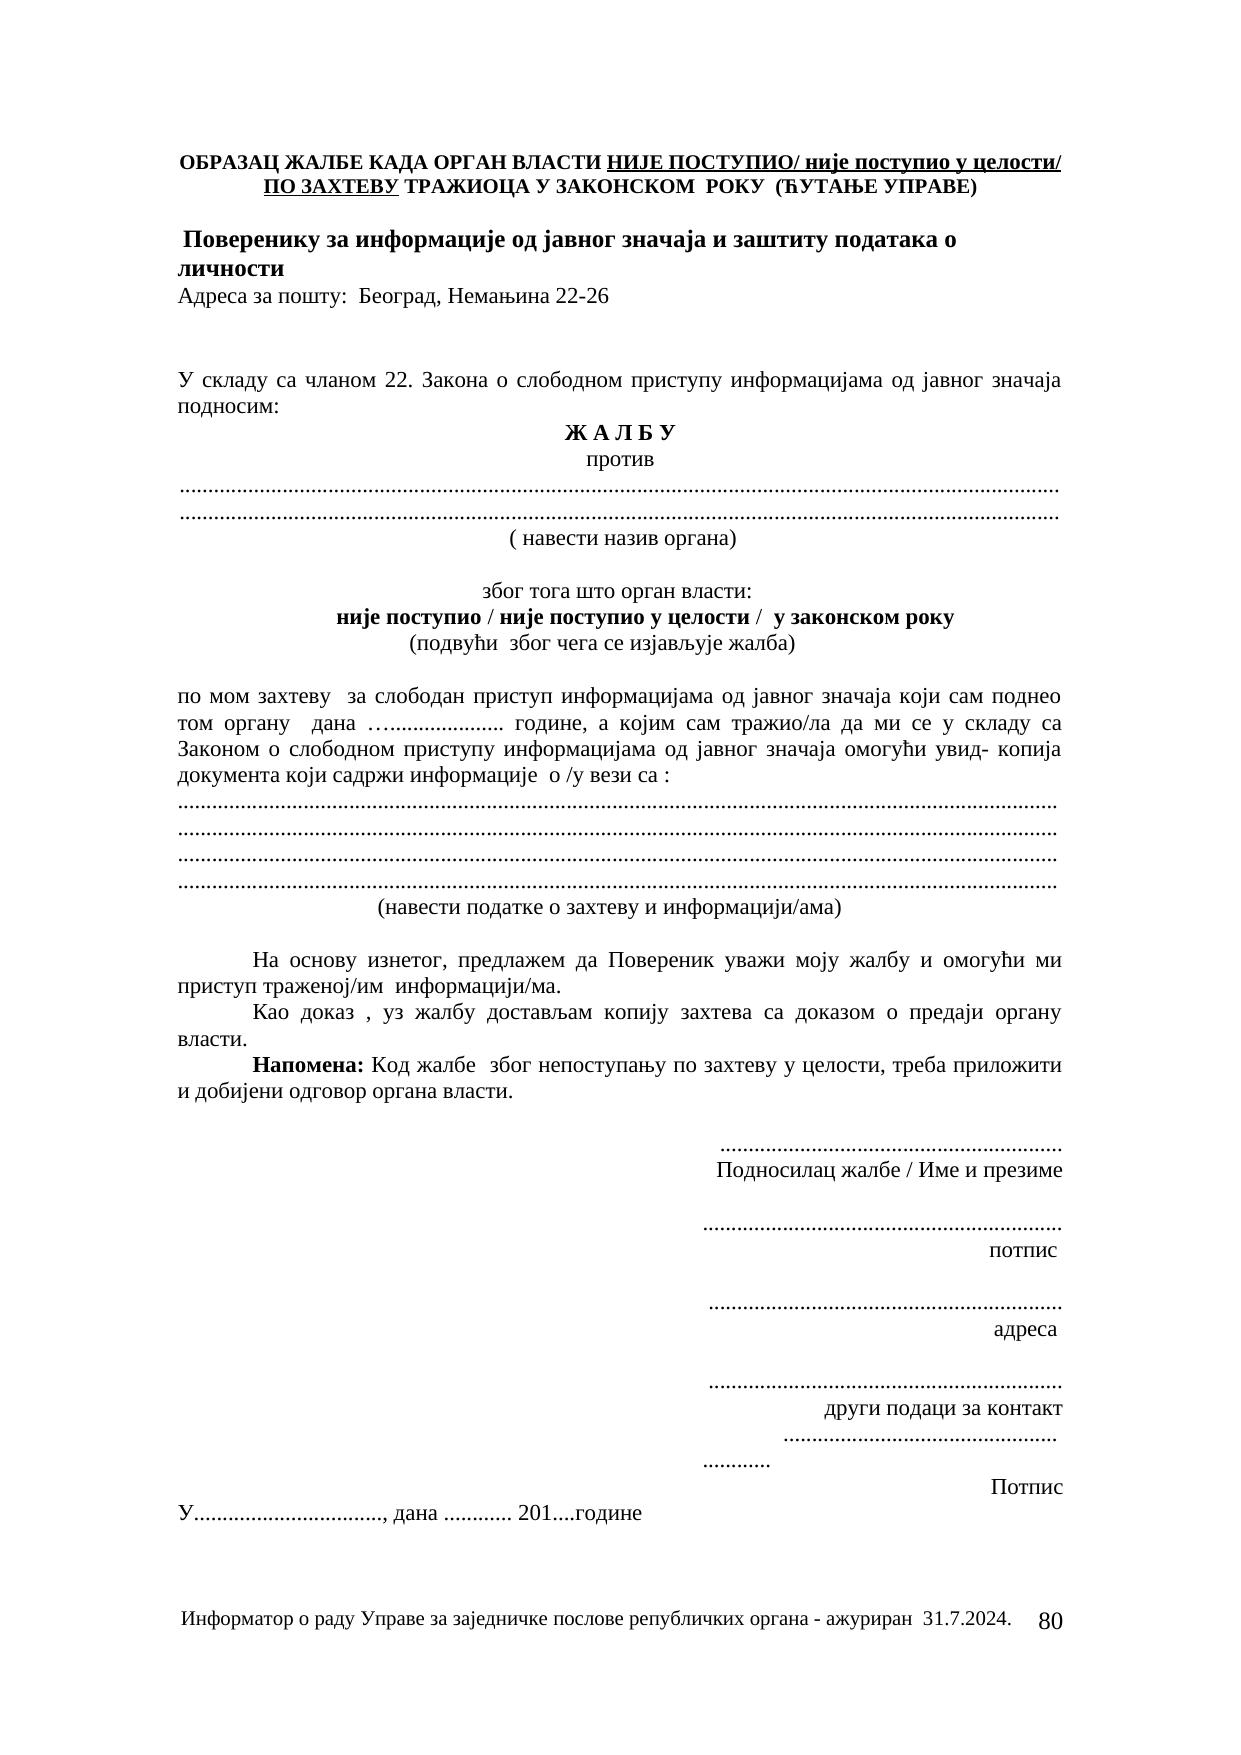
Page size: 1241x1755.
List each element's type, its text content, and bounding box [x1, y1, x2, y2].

text Повереникy за информације од јавног значаја и заштиту података о личности [177, 224, 1063, 282]
text по мом захтеву за слободан приступ информацијама од јавног значаја који сам поднео том органу дана ….................... године, а којим сам тражио/ла да ми се у складу са Законом о слободном приступу информацијама од јавног значаја омогући увид- копија документа који садржи информације о /у вези са : [177, 682, 1063, 788]
text .............................................................. адреса [302, 1288, 1063, 1341]
text .......................................................................................................................................................... [177, 840, 1063, 867]
text На основу изнетог, предлажем да Повереник уважи моју жалбу и омогући ми приступ траженој/им информацији/ма. [177, 946, 1063, 998]
text У складу са чланом 22. Закона о слободном приступу информацијама од јавног значаја подносим: [177, 366, 1063, 419]
text Напомена: Код жалбе због непоступању по захтеву у целости, треба приложити и добијени одговор органа власти. [177, 1051, 1063, 1104]
text ОБРАЗАЦ ЖАЛБЕ КАДА ОРГАН ВЛАСТИ НИЈЕ ПОСТУПИО/ није поступио у целости/ ПО ЗАХТЕВУ ТРАЖИОЦА У ЗАКОНСКОМ РОКУ (ЋУТАЊЕ УПРАВЕ) [177, 148, 1063, 198]
text .......................................................................................................................................................... [177, 498, 1063, 524]
text .......................................................................................................................................................... [177, 867, 1063, 893]
text Адреса за пошту: Београд, Немањина 22-26 [177, 282, 1063, 308]
text .......................................................................................................................................................... [177, 788, 1063, 814]
text Подносилац жалбе / Име и презиме [702, 1157, 1063, 1183]
text није поступио / није поступио у целости / у законском року [227, 603, 1063, 629]
text У................................., дана ............ 201....године [177, 1499, 1063, 1526]
text ( навести назив органа) [177, 524, 1063, 550]
text .............................................................. други подаци за контакт [302, 1367, 1063, 1420]
text Као доказ , уз жалбу достављам копију захтева са доказом о предаји органу власти. [177, 998, 1063, 1051]
text ............................................................ [702, 1130, 1063, 1157]
text Потпис [702, 1473, 1063, 1499]
text .......................................................................................................................................................... [177, 471, 1063, 498]
text због тога што орган власти: [177, 577, 1063, 603]
text ............................................................... потпис [702, 1209, 1063, 1262]
text ............................................................ [177, 1420, 1063, 1473]
text (подвући због чега се изјављује жалба) [215, 629, 1063, 656]
text против [177, 445, 1063, 471]
text (навести податке о захтеву и информацији/ама) [177, 893, 1063, 919]
text .......................................................................................................................................................... [177, 814, 1063, 840]
text Ж А Л Б У [177, 419, 1063, 445]
